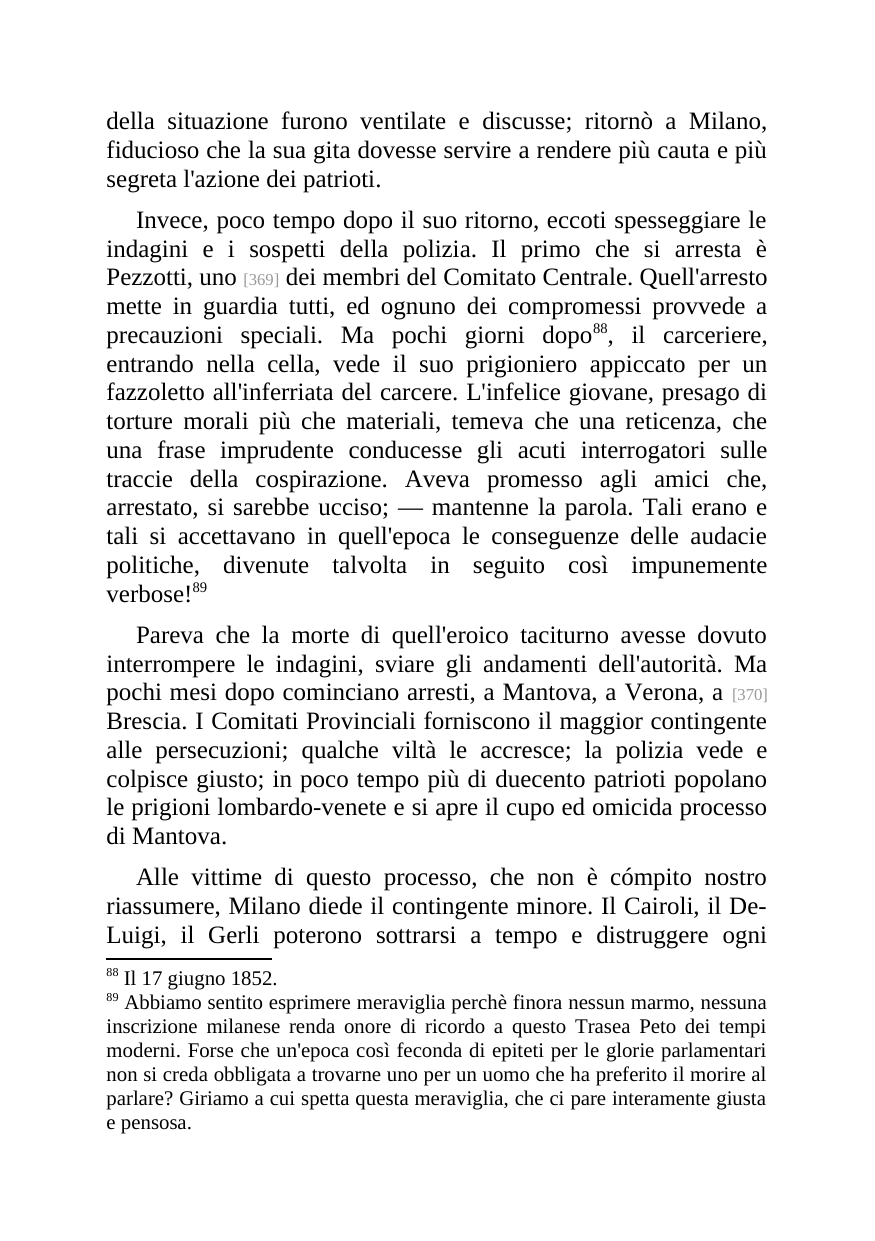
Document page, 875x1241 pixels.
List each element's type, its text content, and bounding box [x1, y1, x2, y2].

text Abbiamo sentito esprimere meraviglia perchè finora nessun marmo, nessuna inscrizione milanese renda onore di ricordo a questo Trasea Peto dei tempi moderni. Forse che un'epoca così feconda di epiteti per le glorie parlamentari non si creda obbligata a trovarne uno per un uomo che ha preferito il morire al parlare? Giriamo a cui spetta questa meraviglia, che ci pare interamente giusta e pensosa. [106, 989, 768, 1134]
text della situazione furono ventilate e discusse; ritornò a Milano, fiducioso che la sua gita dovesse servire a rendere più cauta e più segreta l'azione dei patrioti. [106, 106, 768, 192]
text Alle vittime di questo processo, che non è cómpito nostro riassumere, Milano diede il contingente minore. Il Cairoli, il De-Luigi, il Gerli poterono sottrarsi a tempo e distruggere ogni [106, 862, 768, 949]
text Pareva che la morte di quell'eroico taciturno avesse dovuto interrompere le indagini, sviare gli andamenti dell'autorità. Ma pochi mesi dopo cominciano arresti, a Mantova, a Verona, a [370] Brescia. I Comitati Provinciali forniscono il maggior contingente alle persecuzioni; qualche viltà le accresce; la polizia vede e colpisce giusto; in poco tempo più di duecento patrioti popolano le prigioni lombardo-venete e si apre il cupo ed omicida processo di Mantova. [106, 620, 768, 850]
text Il 17 giugno 1852. [106, 966, 768, 989]
text Invece, poco tempo dopo il suo ritorno, eccoti spesseggiare le indagini e i sospetti della polizia. Il primo che si arresta è Pezzotti, uno [369] dei membri del Comitato Centrale. Quell'arresto mette in guardia tutti, ed ognuno dei compromessi provvede a precauzioni speciali. Ma pochi giorni dopo, il carceriere, entrando nella cella, vede il suo prigioniero appiccato per un fazzoletto all'inferriata del carcere. L'infelice giovane, presago di torture morali più che materiali, temeva che una reticenza, che una frase imprudente conducesse gli acuti interrogatori sulle traccie della cospirazione. Aveva promesso agli amici che, arrestato, si sarebbe ucciso; — mantenne la parola. Tali erano e tali si accettavano in quell'epoca le conseguenze delle audacie politiche, divenute talvolta in seguito così impunemente verbose! [106, 205, 768, 607]
